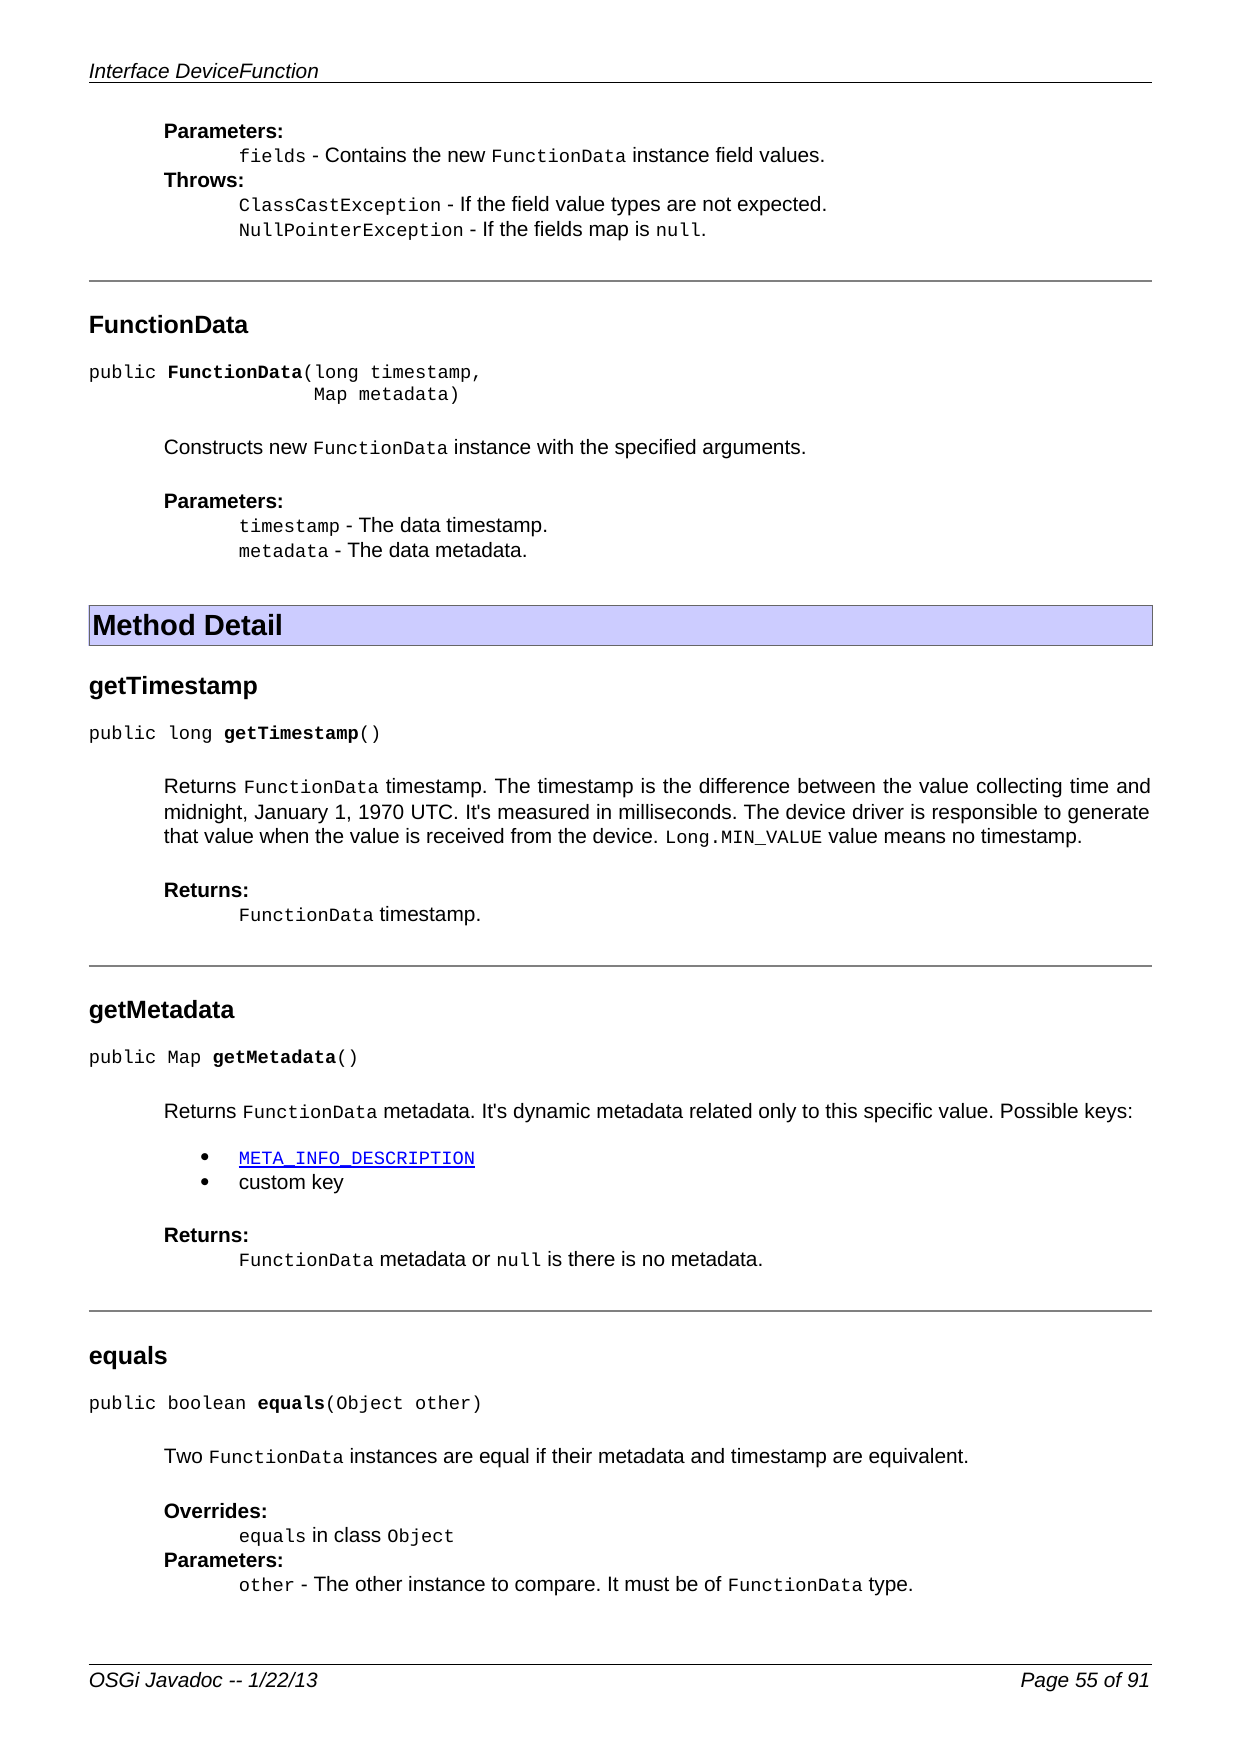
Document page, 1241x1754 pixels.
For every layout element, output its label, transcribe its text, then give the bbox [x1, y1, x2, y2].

text Constructs new FunctionData instance with the specified arguments. [163, 435, 1152, 460]
text Parameters: [163, 1548, 1152, 1572]
text Two FunctionData instances are equal if their metadata and timestamp are equivalent. [163, 1444, 1152, 1469]
text NullPointerException - If the fields map is null. [238, 217, 1152, 242]
text fields - Contains the new FunctionData instance field values. [238, 142, 1152, 168]
text Parameters: [163, 118, 1152, 142]
text Throws: [163, 168, 1152, 192]
text metadata - The data metadata. [238, 538, 1152, 563]
text FunctionData timestamp. [238, 902, 1152, 927]
text Overrides: [163, 1498, 1152, 1522]
text Returns: [163, 1223, 1152, 1247]
text FunctionData metadata or null is there is no metadata. [238, 1247, 1152, 1272]
text public boolean equals(Object other) [88, 1394, 1152, 1415]
text timestamp - The data timestamp. [238, 513, 1152, 538]
text Returns FunctionData timestamp. The timestamp is the difference between the value collecting time and midnight, January 1, 1970 UTC. It's measured in milliseconds. The device driver is responsible to generate that value when the value is received from the device. Long.MIN_VALUE value means no timestamp. [163, 774, 1152, 849]
text Parameters: [163, 489, 1152, 513]
text other - The other instance to compare. It must be of FunctionData type. [238, 1572, 1152, 1597]
text public FunctionData(long timestamp, Map metadata) [88, 363, 1152, 406]
text public long getTimestamp() [88, 724, 1152, 745]
text public Map getMetadata() [88, 1048, 1152, 1069]
text Returns FunctionData metadata. It's dynamic metadata related only to this specific value. Possible keys: [163, 1099, 1152, 1124]
subtitle getTimestamp [88, 671, 1152, 700]
list META_INFO_DESCRIPTION [201, 1149, 1152, 1170]
subtitle Method Detail [90, 606, 1152, 645]
subtitle getMetadata [88, 995, 1152, 1024]
text ClassCastException - If the field value types are not expected. [238, 192, 1152, 217]
list custom key [201, 1170, 1152, 1194]
subtitle equals [88, 1341, 1152, 1369]
subtitle FunctionData [88, 310, 1152, 339]
text equals in class Object [238, 1522, 1152, 1548]
text Returns: [163, 878, 1152, 902]
